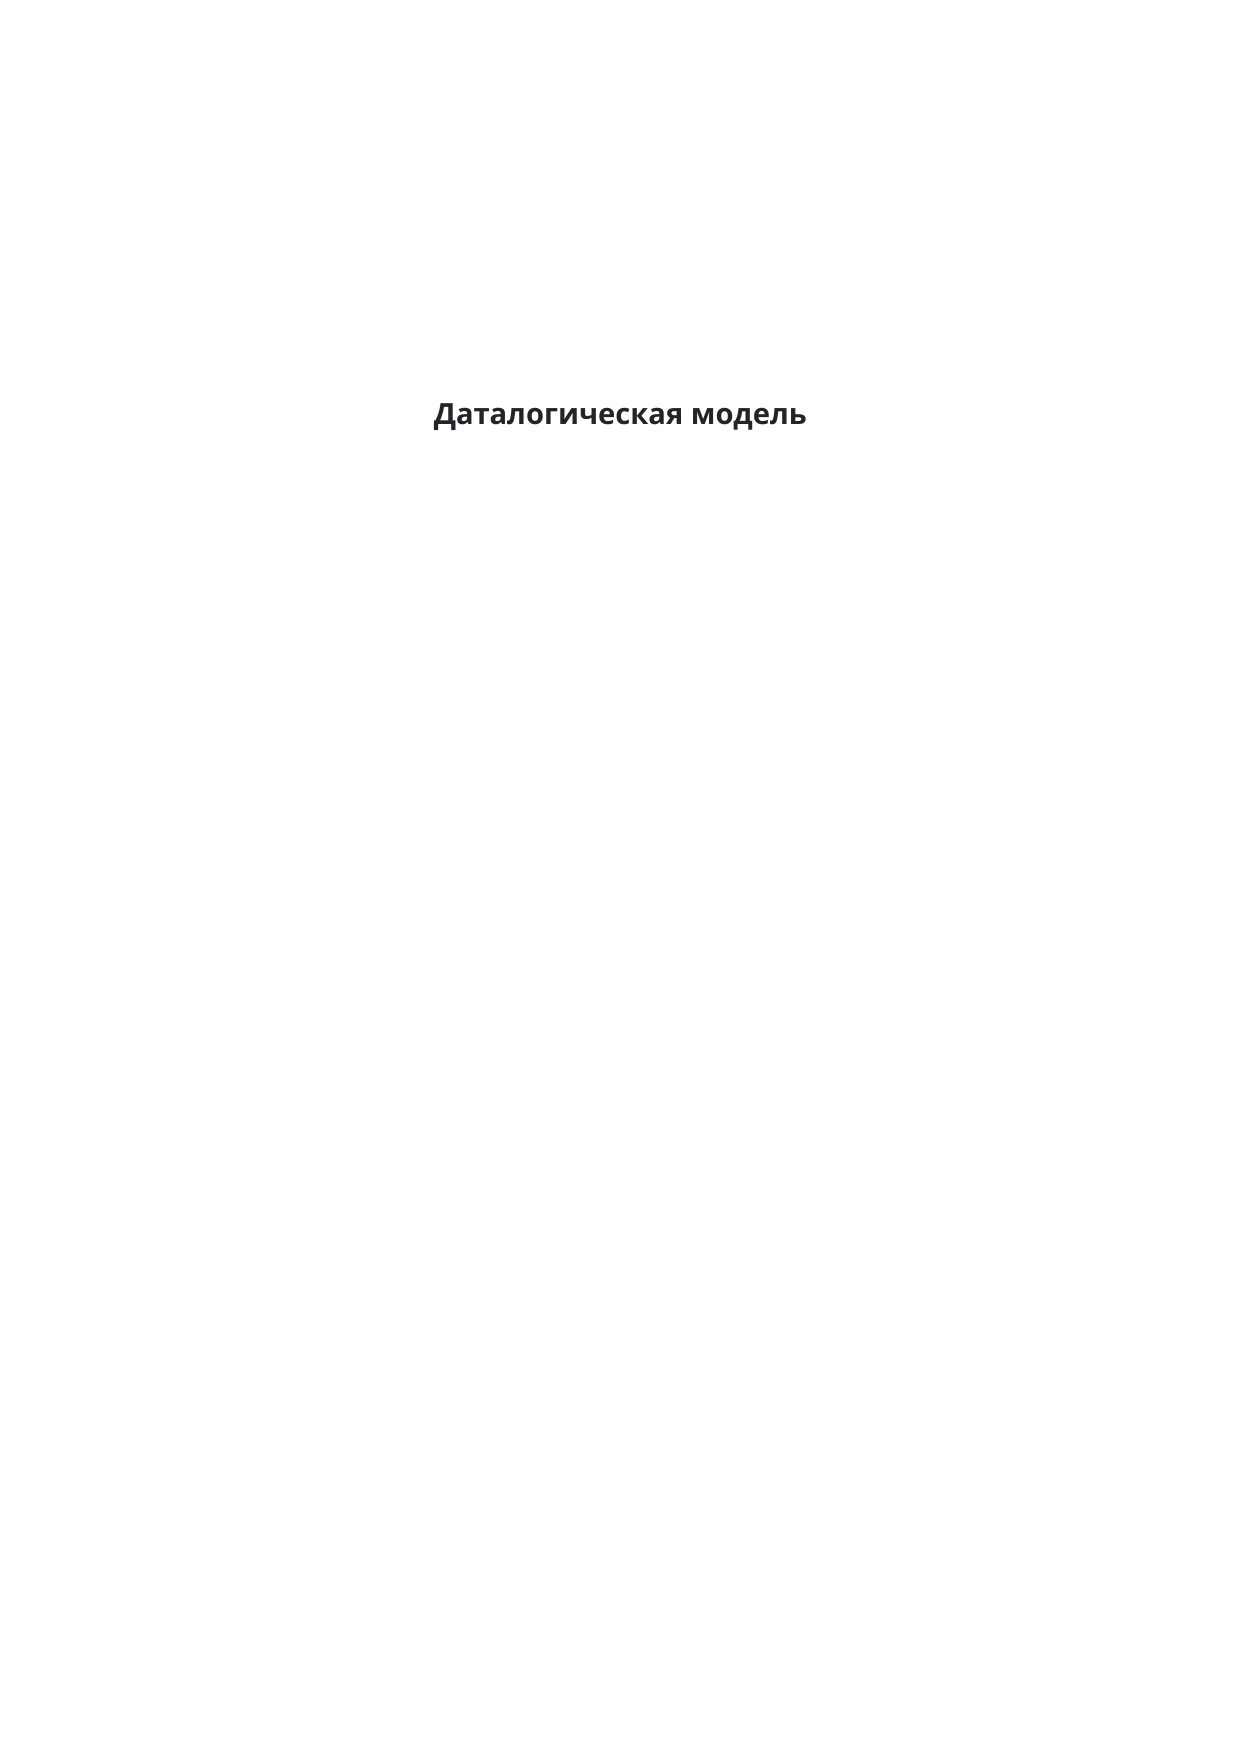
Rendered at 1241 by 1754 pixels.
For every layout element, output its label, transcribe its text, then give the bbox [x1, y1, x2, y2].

text Даталогическая модель [118, 393, 1122, 433]
